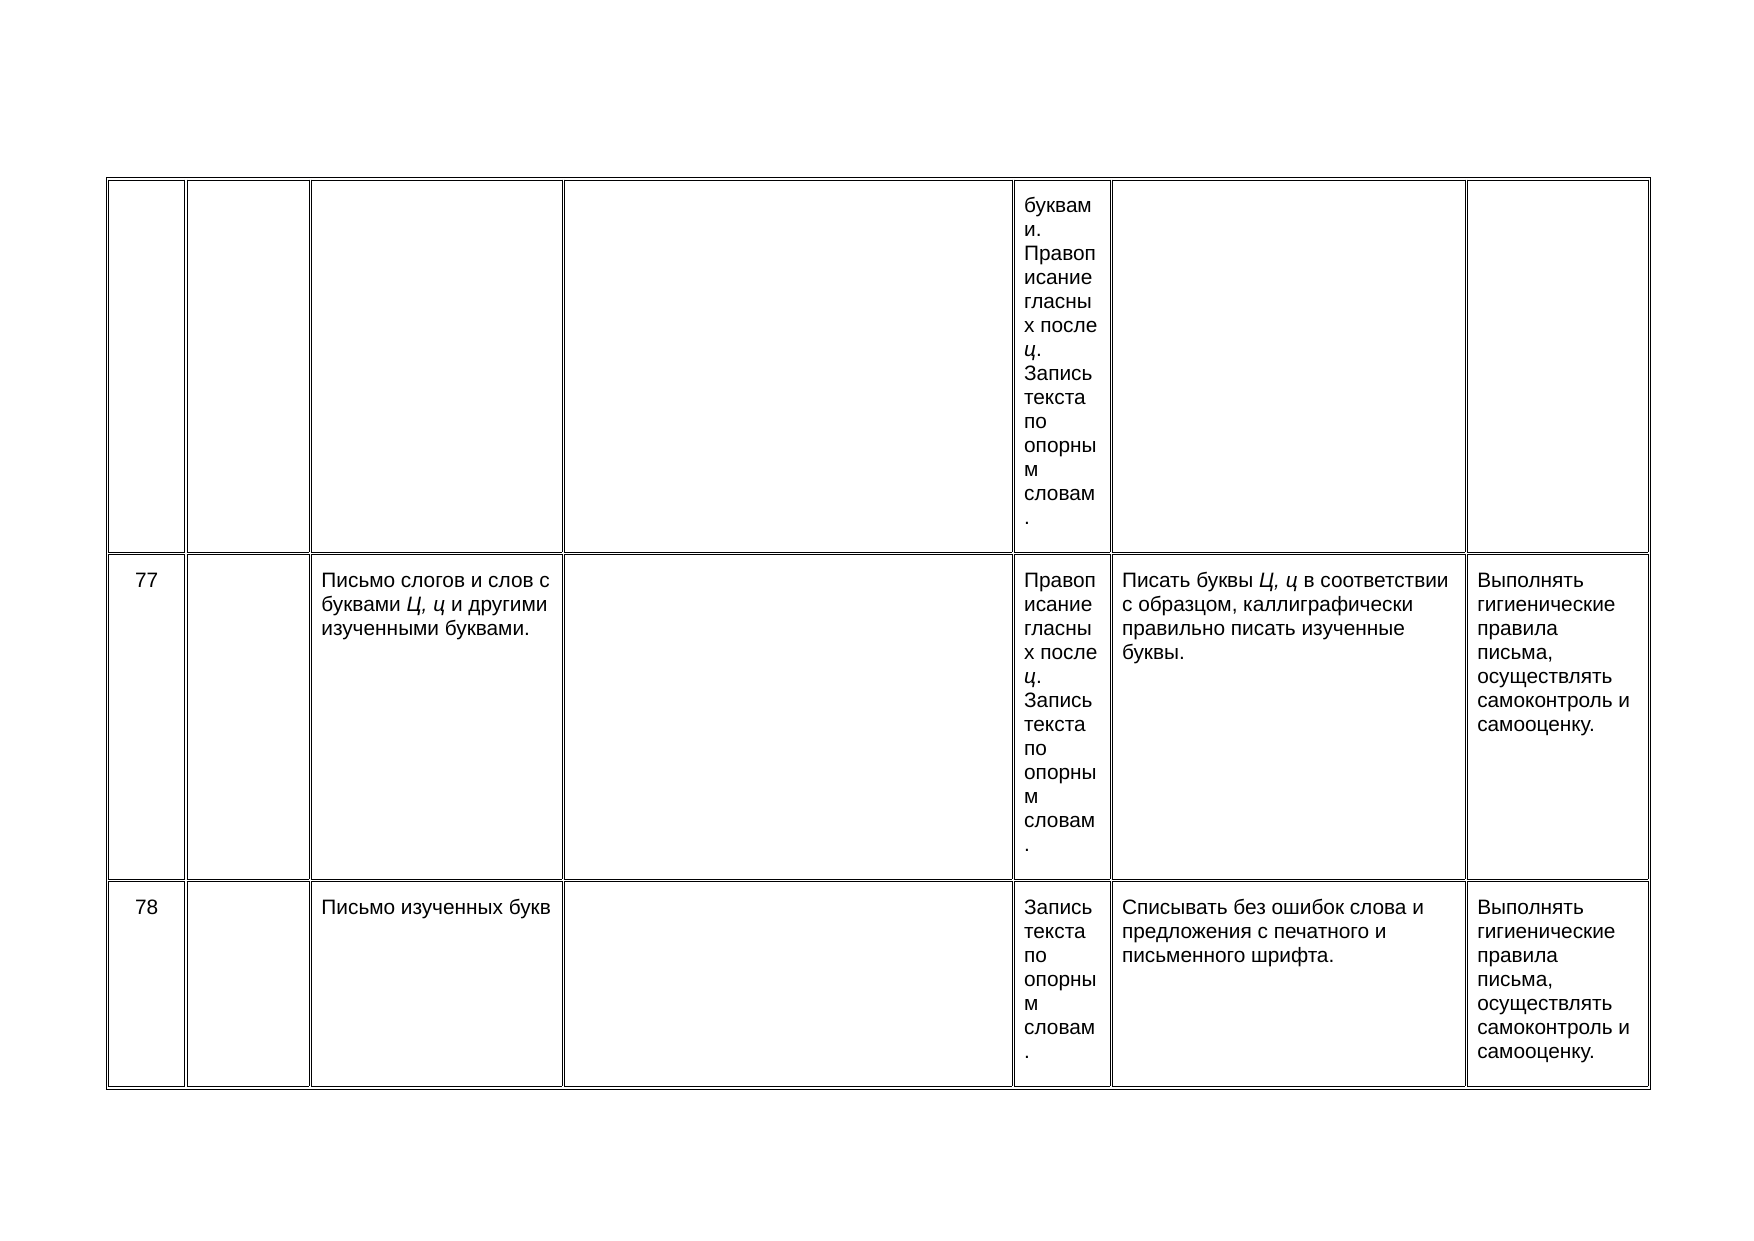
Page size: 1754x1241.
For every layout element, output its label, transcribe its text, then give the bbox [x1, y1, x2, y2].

table_cell Правописание гласных после ц. Запись текста по опорным словам. [1015, 555, 1110, 879]
table_cell [1468, 181, 1648, 552]
table_cell [312, 181, 562, 552]
table_cell Писать буквы Ц, ц в соответствии с образцом, каллиграфически правильно писать изученные буквы. [1113, 555, 1465, 879]
table_cell Письмо слогов и слов с буквами Ц, ц и другими изученными буквами. [312, 555, 562, 879]
table_cell Письмо изученных букв [312, 882, 562, 1086]
table_cell 77 [109, 555, 184, 879]
table_cell [109, 181, 184, 552]
table_cell [188, 555, 309, 879]
table_cell [188, 882, 309, 1086]
table_cell [565, 181, 1012, 552]
table_cell буквами. Правописание гласных после ц. Запись текста по опорным словам. [1015, 181, 1110, 552]
table_cell [188, 181, 309, 552]
table_cell Выполнять гигиенические правила письма, осуществлять самоконтроль и самооценку. [1468, 882, 1648, 1086]
table_cell 78 [109, 882, 184, 1086]
table_cell Запись текста по опорным словам. [1015, 882, 1110, 1086]
table_cell [565, 882, 1012, 1086]
table_cell [1113, 181, 1465, 552]
table_cell Выполнять гигиенические правила письма, осуществлять самоконтроль и самооценку. [1468, 555, 1648, 879]
table_cell Списывать без ошибок слова и предложения с печатного и письменного шрифта. [1113, 882, 1465, 1086]
table_cell [565, 555, 1012, 879]
